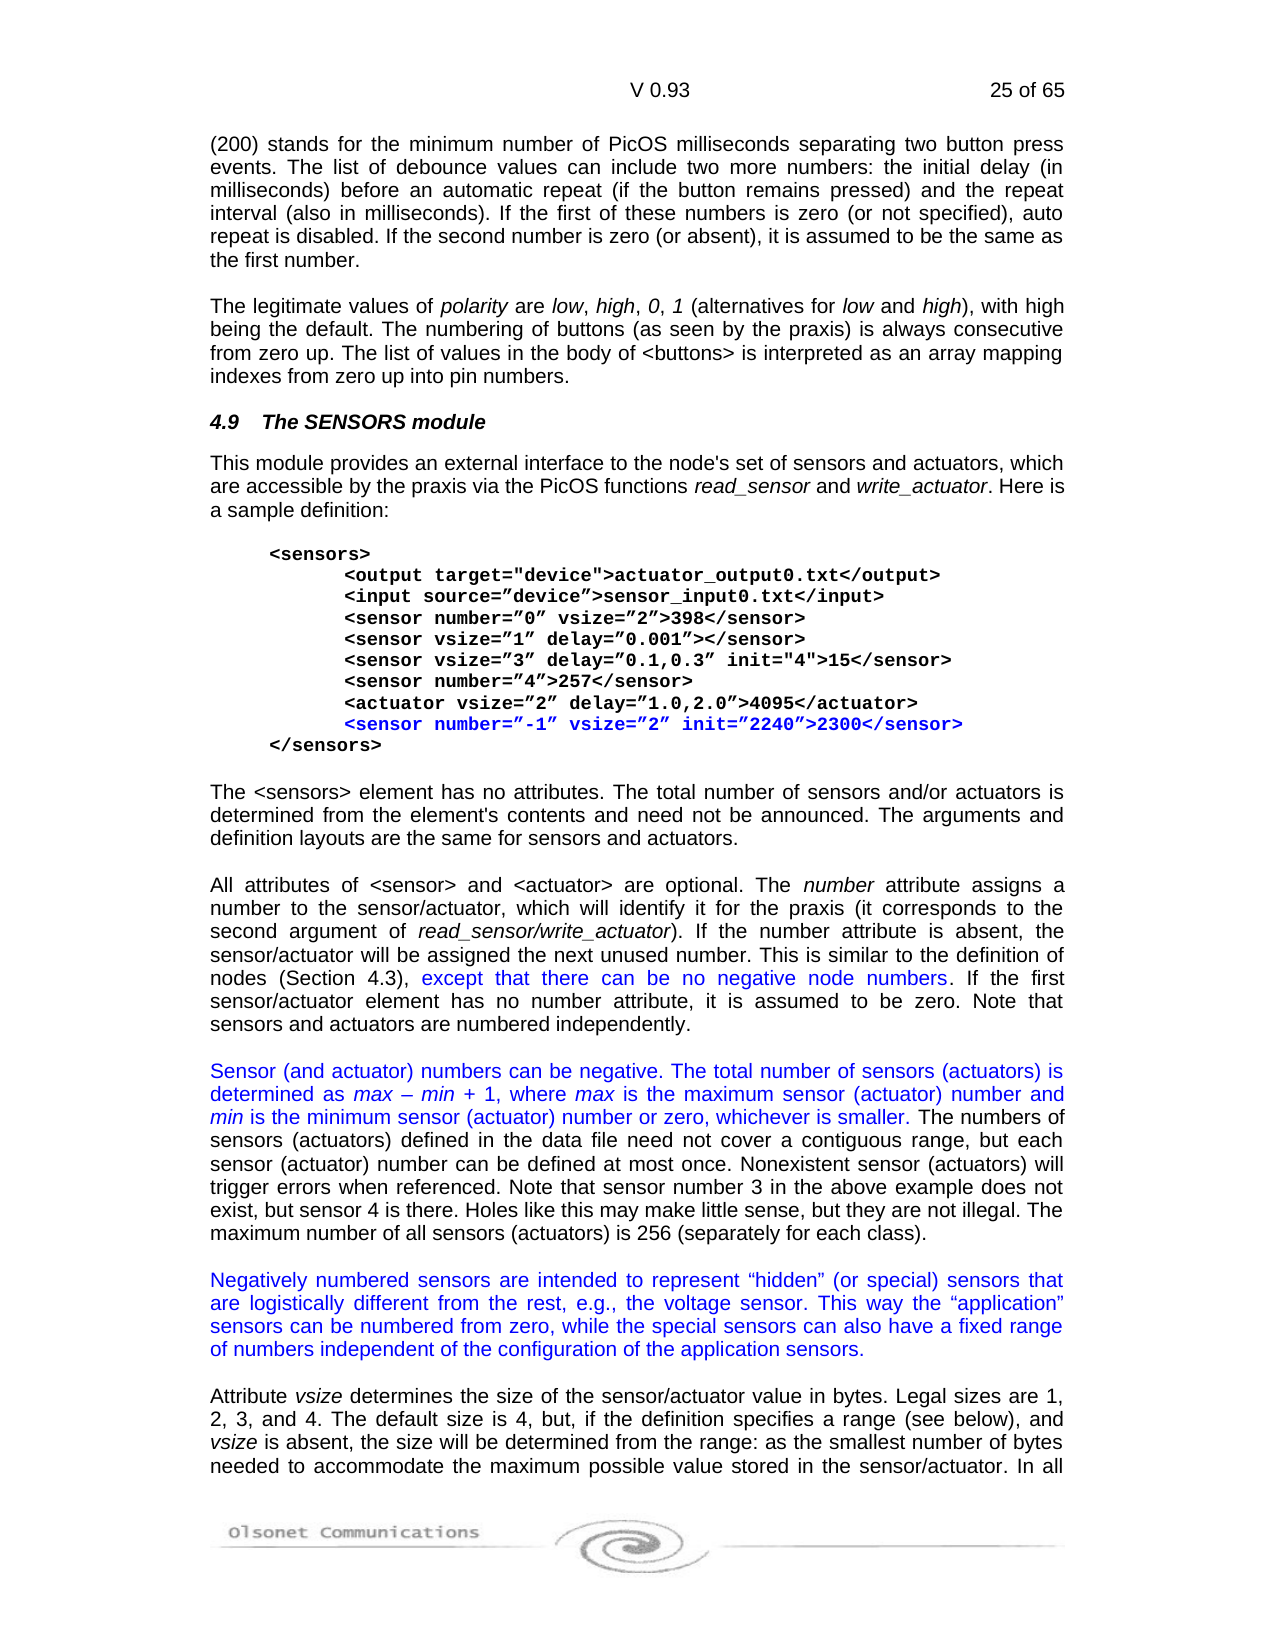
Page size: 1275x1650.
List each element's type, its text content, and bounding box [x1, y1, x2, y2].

text <output target="device">actuator_output0.txt</output> [269, 566, 1065, 587]
text This module provides an external interface to the node's set of sensors and actuators, which are accessible by the praxis via the PicOS functions read_sensor and write_actuator. Here is a sample definition: [210, 452, 1065, 522]
text </sensors> [269, 736, 1065, 757]
picture [210, 1504, 1065, 1596]
text <sensor number=”-1” vsize=”2” init=”2240”>2300</sensor> [269, 715, 1065, 736]
subtitle The SENSORS module [210, 411, 1065, 434]
text Negatively numbered sensors are intended to represent “hidden” (or special) sensors that are logistically different from the rest, e.g., the voltage sensor. This way the “application” sensors can be numbered from zero, while the special sensors can also have a fixed range of numbers independent of the configuration of the application sensors. [210, 1268, 1065, 1361]
text The <sensors> element has no attributes. The total number of sensors and/or actuators is determined from the element's contents and need not be announced. The arguments and definition layouts are the same for sensors and actuators. [210, 781, 1065, 850]
text <sensor number=”4”>257</sensor> [269, 672, 1065, 693]
text <sensor number=”0” vsize=”2”>398</sensor> [269, 608, 1065, 630]
text <input source=”device”>sensor_input0.txt</input> [269, 587, 1065, 608]
text <sensor vsize=”3” delay=”0.1,0.3” init="4">15</sensor> [269, 651, 1065, 672]
text <sensors> [269, 545, 1065, 566]
text Sensor (and actuator) numbers can be negative. The total number of sensors (actuators) is determined as max – min + 1, where max is the maximum sensor (actuator) number and min is the minimum sensor (actuator) number or zero, whichever is smaller. The numbers of sensors (actuators) defined in the data file need not cover a contiguous range, but each sensor (actuator) number can be defined at most once. Nonexistent sensor (actuators) will trigger errors when referenced. Note that sensor number 3 in the above example does not exist, but sensor 4 is there. Holes like this may make little sense, but they are not illegal. The maximum number of all sensors (actuators) is 256 (separately for each class). [210, 1059, 1065, 1245]
text <sensor vsize=”1” delay=”0.001”></sensor> [269, 630, 1065, 651]
text The legitimate values of polarity are low, high, 0, 1 (alternatives for low and high), with high being the default. The numbering of buttons (as seen by the praxis) is always consecutive from zero up. The list of values in the body of <buttons> is interpreted as an array mapping indexes from zero up into pin numbers. [210, 295, 1065, 388]
text All attributes of <sensor> and <actuator> are optional. The number attribute assigns a number to the sensor/actuator, which will identify it for the praxis (it corresponds to the second argument of read_sensor/write_actuator). If the number attribute is absent, the sensor/actuator will be assigned the next unused number. This is similar to the definition of nodes (Section 4.3), except that there can be no negative node numbers. If the first sensor/actuator element has no number attribute, it is assumed to be zero. Note that sensors and actuators are numbered independently. [210, 873, 1065, 1036]
text Attribute vsize determines the size of the sensor/actuator value in bytes. Legal sizes are 1, 2, 3, and 4. The default size is 4, but, if the definition specifies a range (see below), and vsize is absent, the size will be determined from the range: as the smallest number of bytes needed to accommodate the maximum possible value stored in the sensor/actuator. In all [210, 1384, 1065, 1477]
text (200) stands for the minimum number of PicOS milliseconds separating two button press events. The list of debounce values can include two more numbers: the initial delay (in milliseconds) before an automatic repeat (if the button remains pressed) and the repeat interval (also in milliseconds). If the first of these numbers is zero (or not specified), auto repeat is disabled. If the second number is zero (or absent), it is assumed to be the same as the first number. [210, 132, 1065, 272]
text <actuator vsize=”2” delay=”1.0,2.0”>4095</actuator> [269, 693, 1065, 715]
